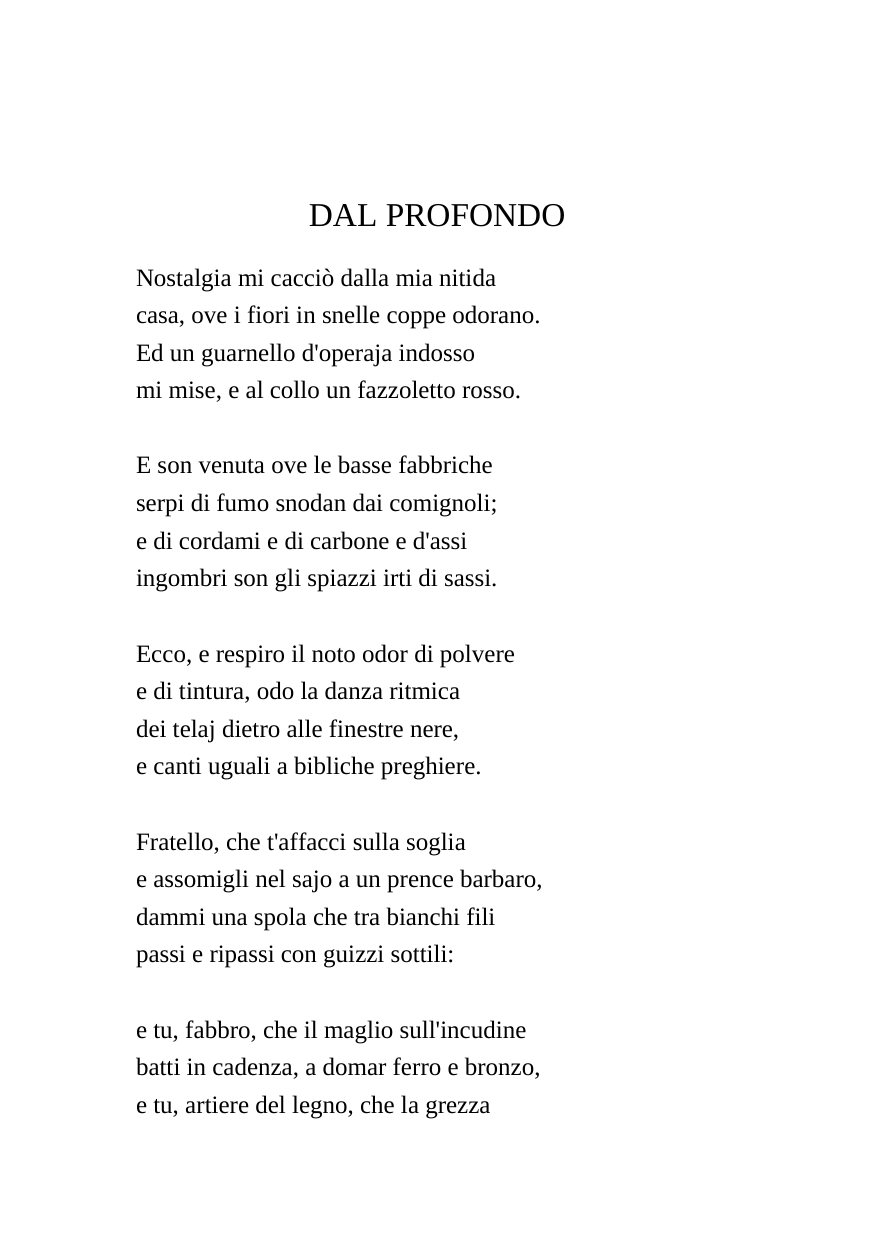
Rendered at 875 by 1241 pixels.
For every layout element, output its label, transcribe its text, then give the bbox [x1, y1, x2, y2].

text ingombri son gli spiazzi irti di sassi. [106, 563, 768, 592]
text Ed un guarnello d'operaja indosso [106, 338, 768, 367]
subtitle DAL PROFONDO [106, 195, 768, 233]
text mi mise, e al collo un fazzoletto rosso. [106, 375, 768, 404]
text Ecco, e respiro il noto odor di polvere [106, 639, 768, 667]
text e canti uguali a bibliche preghiere. [106, 751, 768, 780]
text dammi una spola che tra bianchi fili [106, 902, 768, 931]
text casa, ove i fiori in snelle coppe odorano. [106, 300, 768, 329]
text dei telaj dietro alle finestre nere, [106, 714, 768, 743]
text e tu, fabbro, che il maglio sull'incudine [106, 1015, 768, 1043]
text E son venuta ove le basse fabbriche [106, 451, 768, 479]
text batti in cadenza, a domar ferro e bronzo, [106, 1052, 768, 1081]
text e di tintura, odo la danza ritmica [106, 676, 768, 705]
text e assomigli nel sajo a un prence barbaro, [106, 864, 768, 893]
text e di cordami e di carbone e d'assi [106, 526, 768, 554]
text passi e ripassi con guizzi sottili: [106, 939, 768, 968]
text Nostalgia mi cacciò dalla mia nitida [106, 263, 768, 291]
text Fratello, che t'affacci sulla soglia [106, 827, 768, 855]
text serpi di fumo snodan dai comignoli; [106, 488, 768, 517]
text e tu, artiere del legno, che la grezza [106, 1090, 768, 1119]
